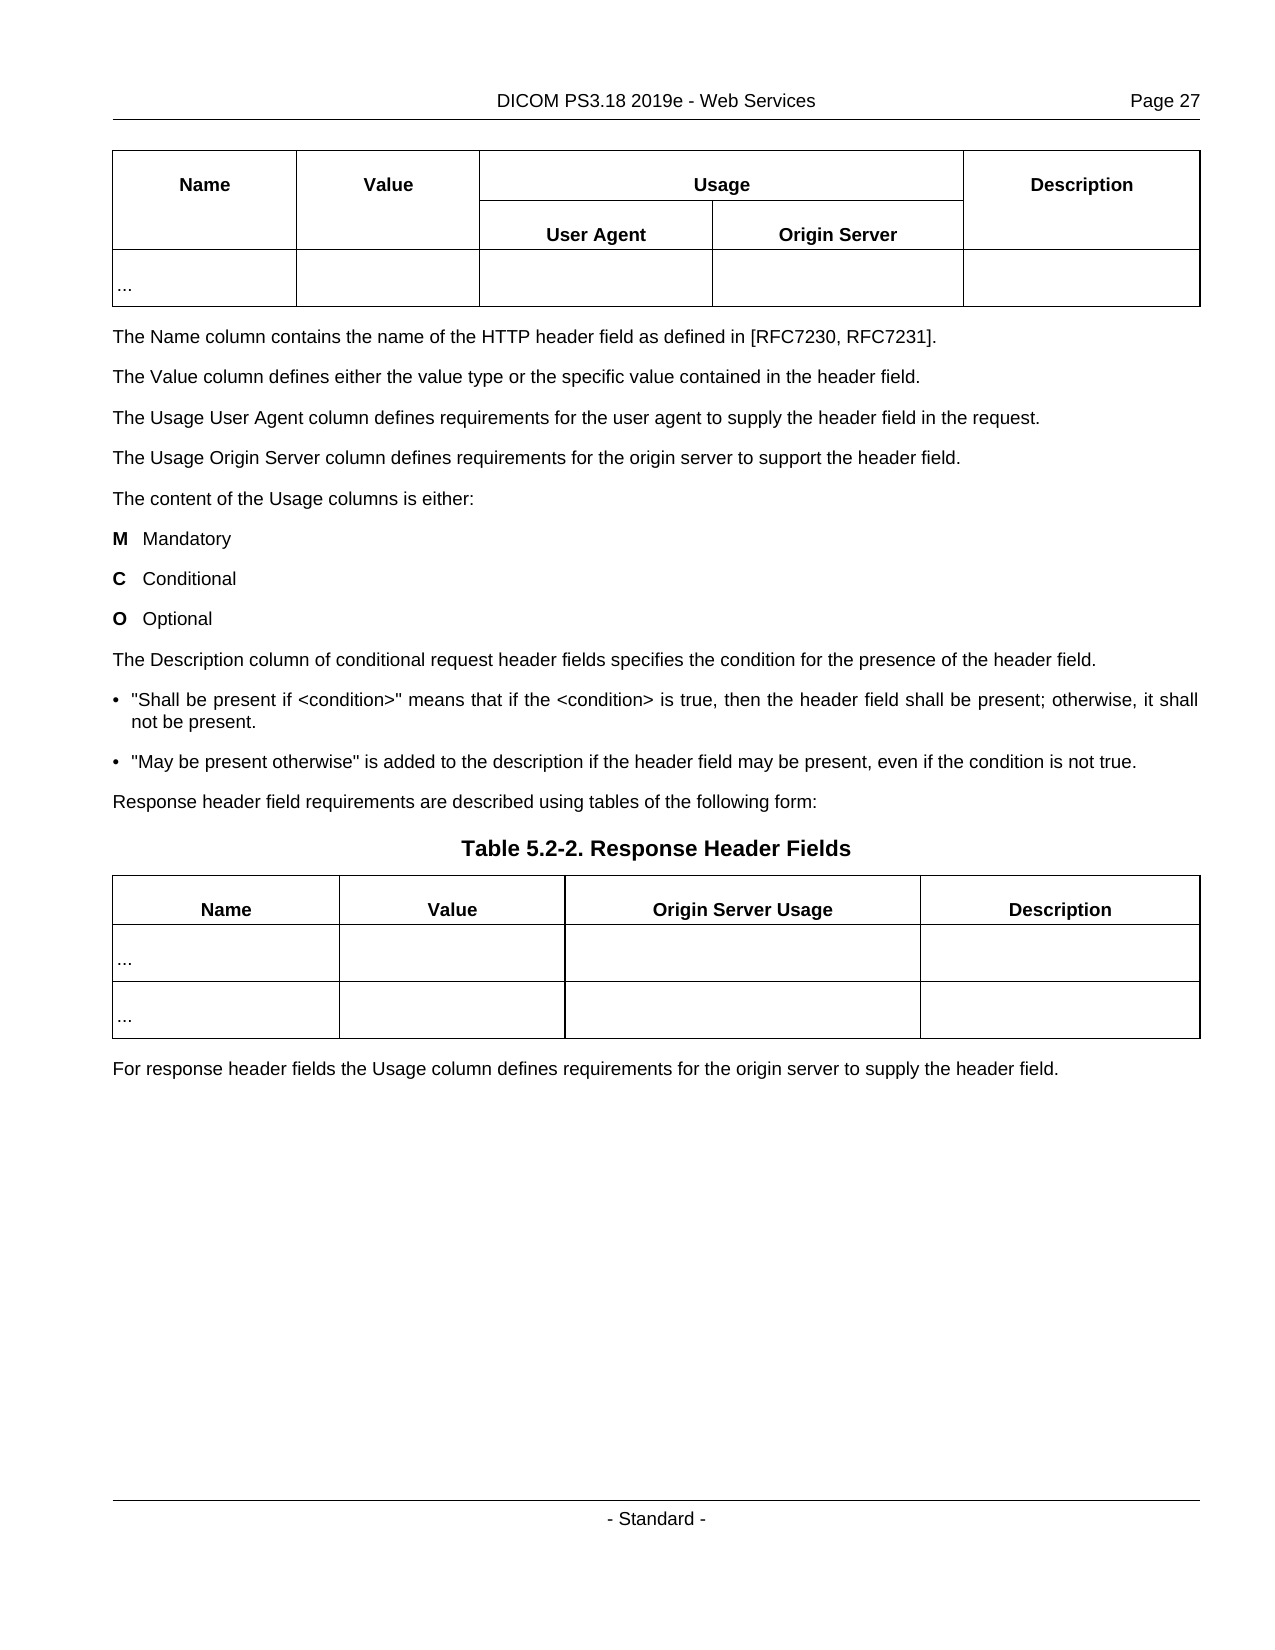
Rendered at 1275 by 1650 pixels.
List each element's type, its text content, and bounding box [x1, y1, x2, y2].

table_cell ... [113, 250, 296, 306]
text The Name column contains the name of the HTTP header field as defined in [RFC7230, RFC7231]. [112, 326, 1200, 348]
table_cell [921, 925, 1199, 981]
table_cell [297, 250, 479, 306]
table_header Usage [480, 151, 963, 200]
table_header Name [113, 876, 339, 924]
table_cell [713, 250, 963, 306]
table_cell Origin Server [713, 201, 963, 249]
table_header Name [113, 151, 296, 249]
table_header Value [297, 151, 479, 249]
text For response header fields the Usage column defines requirements for the origin server to supply the header field. [112, 1058, 1200, 1079]
text The Usage User Agent column defines requirements for the user agent to supply the header field in the request. [112, 407, 1200, 428]
text The Usage Origin Server column defines requirements for the origin server to support the header field. [112, 447, 1200, 468]
text The Value column defines either the value type or the specific value contained in the header field. [112, 366, 1200, 388]
text M Mandatory [112, 528, 1200, 549]
text • "May be present otherwise" is added to the description if the header field may be present, even if the condition is not true. [112, 751, 1200, 772]
table_cell ... [113, 925, 339, 981]
text Response header field requirements are described using tables of the following form: [112, 791, 1200, 813]
text The content of the Usage columns is either: [112, 487, 1200, 509]
text Table 5.2-2. Response Header Fields [112, 835, 1200, 861]
text O Optional [112, 608, 1200, 630]
table_header Description [964, 151, 1199, 249]
text C Conditional [112, 568, 1200, 589]
text The Description column of conditional request header fields specifies the condition for the presence of the header field. [112, 648, 1200, 670]
table_cell User Agent [480, 201, 712, 249]
table_header Origin Server Usage [566, 876, 920, 924]
table_cell ... [113, 982, 339, 1038]
table_cell [340, 982, 564, 1038]
table_cell [566, 982, 920, 1038]
table_cell [340, 925, 564, 981]
table_header Description [921, 876, 1199, 924]
table_header Value [340, 876, 564, 924]
text • "Shall be present if <condition>" means that if the <condition> is true, then the header field shall be present; otherwise, it shall not be present. [112, 689, 1200, 732]
table_cell [921, 982, 1199, 1038]
table_cell [480, 250, 712, 306]
table_cell [964, 250, 1199, 306]
table_cell [566, 925, 920, 981]
